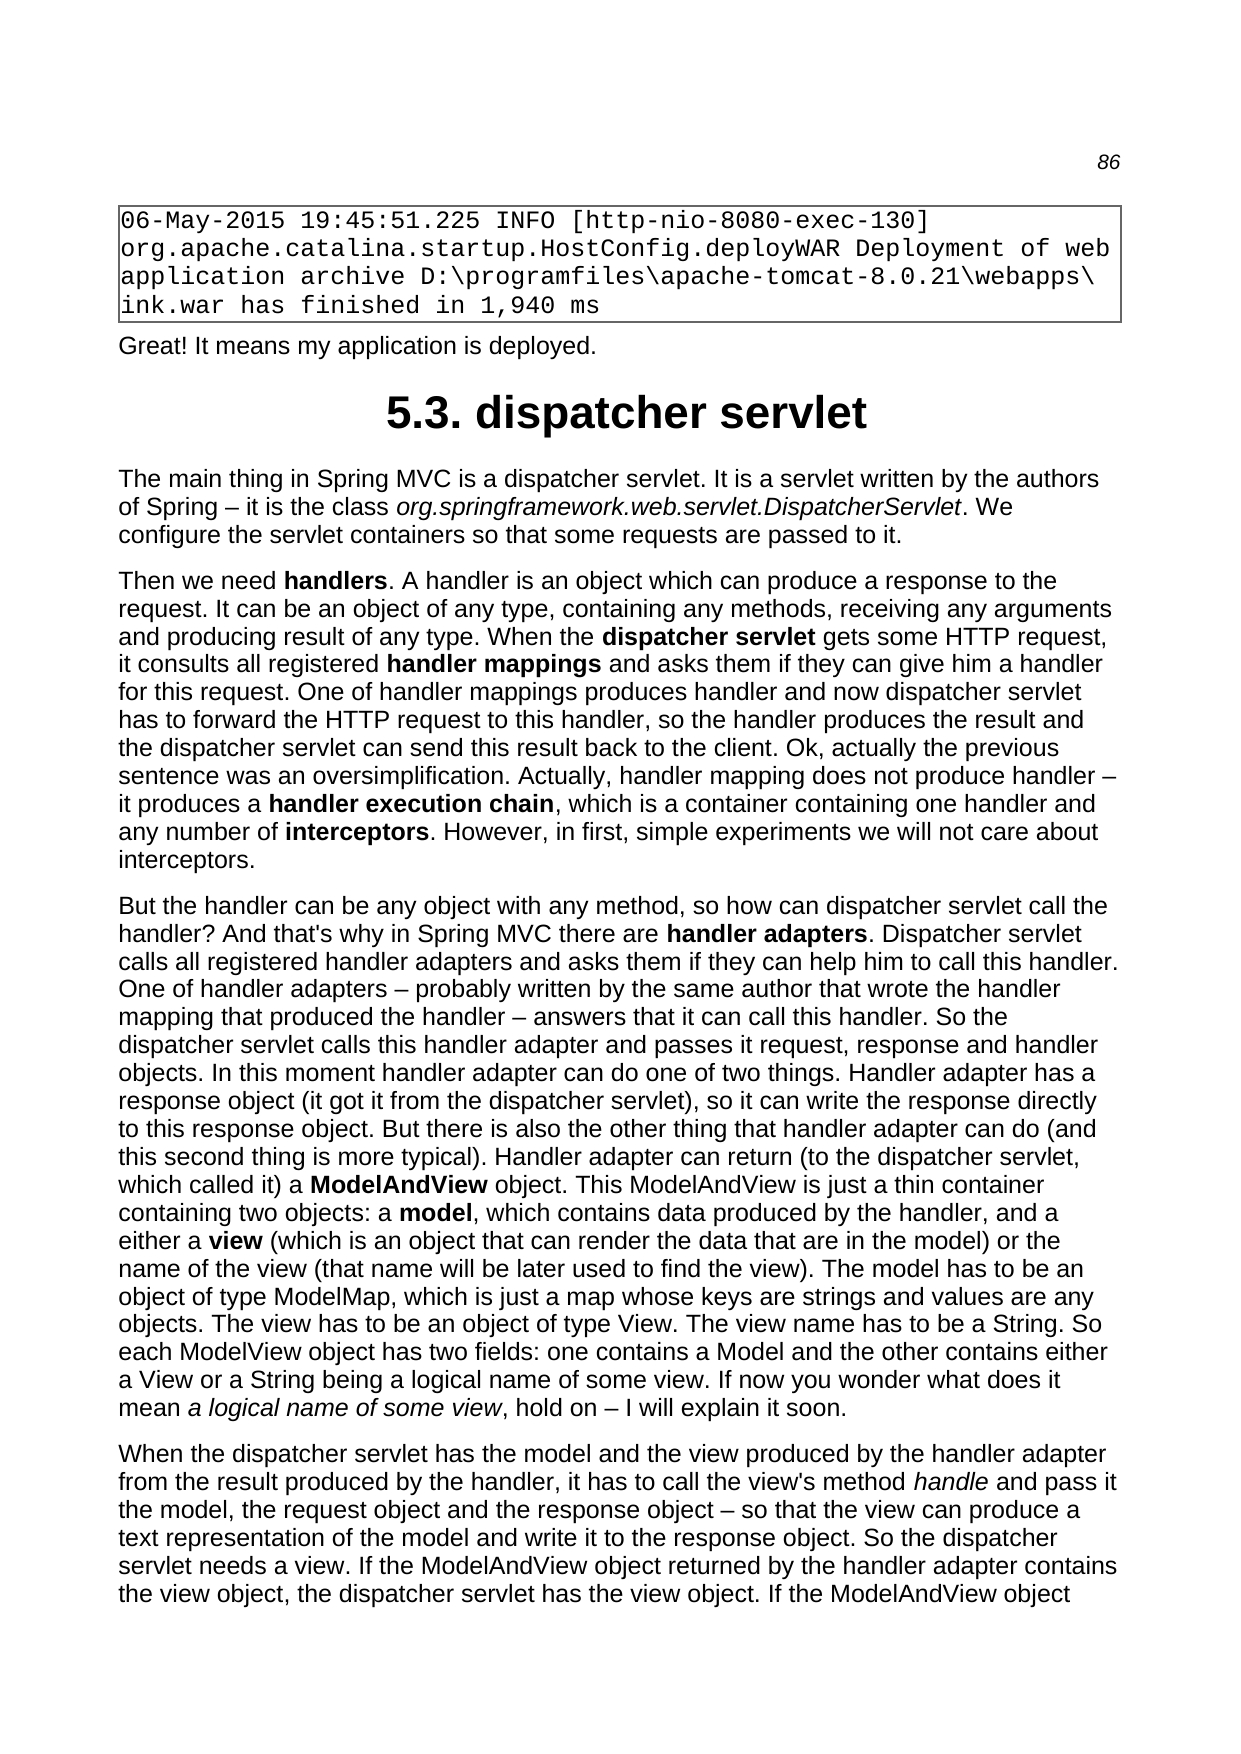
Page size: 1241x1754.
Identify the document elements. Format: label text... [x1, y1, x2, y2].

text The main thing in Spring MVC is a dispatcher servlet. It is a servlet written by the authors of Spring – it is the class org.springframework.web.servlet.DispatcherServlet. We configure the servlet containers so that some requests are passed to it. [118, 465, 1122, 548]
text When the dispatcher servlet has the model and the view produced by the handler adapter from the result produced by the handler, it has to call the view's method handle and pass it the model, the request object and the response object – so that the view can produce a text representation of the model and write it to the response object. So the dispatcher servlet needs a view. If the ModelAndView object returned by the handler adapter contains the view object, the dispatcher servlet has the view object. If the ModelAndView object [118, 1440, 1122, 1607]
subtitle dispatcher servlet [118, 387, 1122, 438]
text But the handler can be any object with any method, so how can dispatcher servlet call the handler? And that's why in Spring MVC there are handler adapters. Dispatcher servlet calls all registered handler adapters and asks them if they can help him to call this handler. One of handler adapters – probably written by the same author that wrote the handler mapping that produced the handler – answers that it can call this handler. So the dispatcher servlet calls this handler adapter and passes it request, response and handler objects. In this moment handler adapter can do one of two things. Handler adapter has a response object (it got it from the dispatcher servlet), so it can write the response directly to this response object. But there is also the other thing that handler adapter can do (and this second thing is more typical). Handler adapter can return (to the dispatcher servlet, which called it) a ModelAndView object. This ModelAndView is just a thin container containing two objects: a model, which contains data produced by the handler, and a either a view (which is an object that can render the data that are in the model) or the name of the view (that name will be later used to find the view). The model has to be an object of type ModelMap, which is just a map whose keys are strings and values are any objects. The view has to be an object of type View. The view name has to be a String. So each ModelView object has two fields: one contains a Model and the other contains either a View or a String being a logical name of some view. If now you wonder what does it mean a logical name of some view, hold on – I will explain it soon. [118, 891, 1122, 1422]
text Great! It means my application is deployed. [118, 332, 1122, 359]
text 06-May-2015 19:45:51.225 INFO [http-nio-8080-exec-130] org.apache.catalina.startup.HostConfig.deployWAR Deployment of web application archive D:\programfiles\apache-tomcat-8.0.21\webapps\ink.war has finished in 1,940 ms [120, 207, 1120, 321]
text Then we need handlers. A handler is an object which can produce a response to the request. It can be an object of any type, containing any methods, receiving any arguments and producing result of any type. When the dispatcher servlet gets some HTTP request, it consults all registered handler mappings and asks them if they can give him a handler for this request. One of handler mappings produces handler and now dispatcher servlet has to forward the HTTP request to this handler, so the handler produces the result and the dispatcher servlet can send this result back to the client. Ok, actually the previous sentence was an oversimplification. Actually, handler mapping does not produce handler – it produces a handler execution chain, which is a container containing one handler and any number of interceptors. However, in first, simple experiments we will not care about interceptors. [118, 566, 1122, 873]
